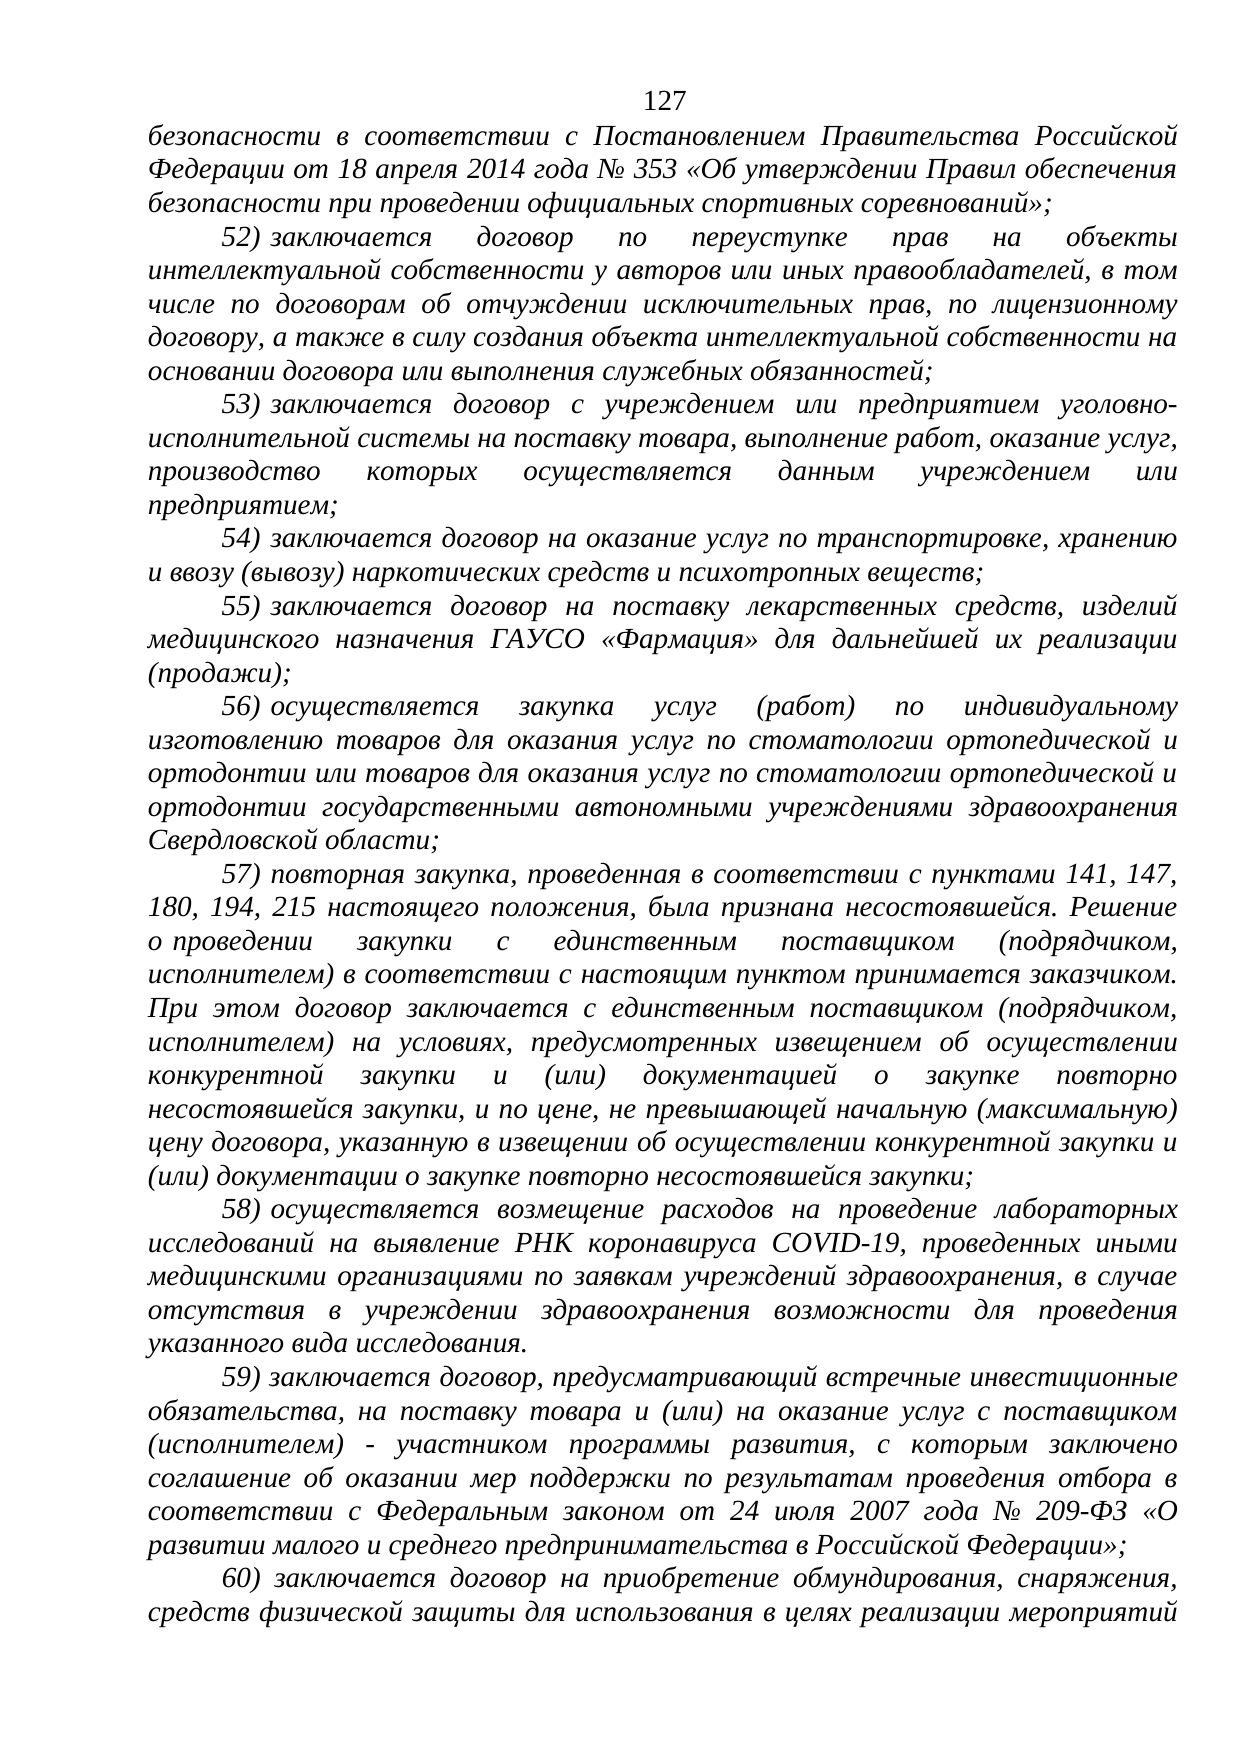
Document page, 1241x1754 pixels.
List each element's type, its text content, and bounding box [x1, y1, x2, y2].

text 59) заключается договор, предусматривающий встречные инвестиционные обязательства, на поставку товара и (или) на оказание услуг с поставщиком (исполнителем) - участником программы развития, с которым заключено соглашение об оказании мер поддержки по результатам проведения отбора в соответствии с Федеральным законом от 24 июля 2007 года № 209-ФЗ «О развитии малого и среднего предпринимательства в Российской Федерации»; [148, 1359, 1181, 1560]
text 52) заключается договор по переуступке прав на объекты интеллектуальной собственности у авторов или иных правообладателей, в том числе по договорам об отчуждении исключительных прав, по лицензионному договору, а также в силу создания объекта интеллектуальной собственности на основании договора или выполнения служебных обязанностей; [148, 219, 1181, 386]
text 56) осуществляется закупка услуг (работ) по индивидуальному изготовлению товаров для оказания услуг по стоматологии ортопедической и ортодонтии или товаров для оказания услуг по стоматологии ортопедической и ортодонтии государственными автономными учреждениями здравоохранения Свердловской области; [148, 688, 1181, 856]
text 57) повторная закупка, проведенная в соответствии с пунктами 141, 147, 180, 194, 215 настоящего положения, была признана несостоявшейся. Решение о проведении закупки с единственным поставщиком (подрядчиком, исполнителем) в соответствии с настоящим пунктом принимается заказчиком. При этом договор заключается с единственным поставщиком (подрядчиком, исполнителем) на условиях, предусмотренных извещением об осуществлении конкурентной закупки и (или) документацией о закупке повторно несостоявшейся закупки, и по цене, не превышающей начальную (максимальную) цену договора, указанную в извещении об осуществлении конкурентной закупки и (или) документации о закупке повторно несостоявшейся закупки; [148, 856, 1181, 1191]
text 53) заключается договор с учреждением или предприятием уголовно-исполнительной системы на поставку товара, выполнение работ, оказание услуг, производство которых осуществляется данным учреждением или предприятием; [148, 386, 1181, 521]
text 60) заключается договор на приобретение обмундирования, снаряжения, средств физической защиты для использования в целях реализации мероприятий [148, 1560, 1181, 1627]
text 54) заключается договор на оказание услуг по транспортировке, хранению и ввозу (вывозу) наркотических средств и психотропных веществ; [148, 521, 1181, 588]
text 55) заключается договор на поставку лекарственных средств, изделий медицинского назначения ГАУСО «Фармация» для дальнейшей их реализации (продажи); [148, 588, 1181, 688]
text 58) осуществляется возмещение расходов на проведение лабораторных исследований на выявление РНК коронавируса COVID-19, проведенных иными медицинскими организациями по заявкам учреждений здравоохранения, в случае отсутствия в учреждении здравоохранения возможности для проведения указанного вида исследования. [148, 1191, 1181, 1359]
text безопасности в соответствии с Постановлением Правительства Российской Федерации от 18 апреля 2014 года № 353 «Об утверждении Правил обеспечения безопасности при проведении официальных спортивных соревнований»; [148, 118, 1181, 219]
